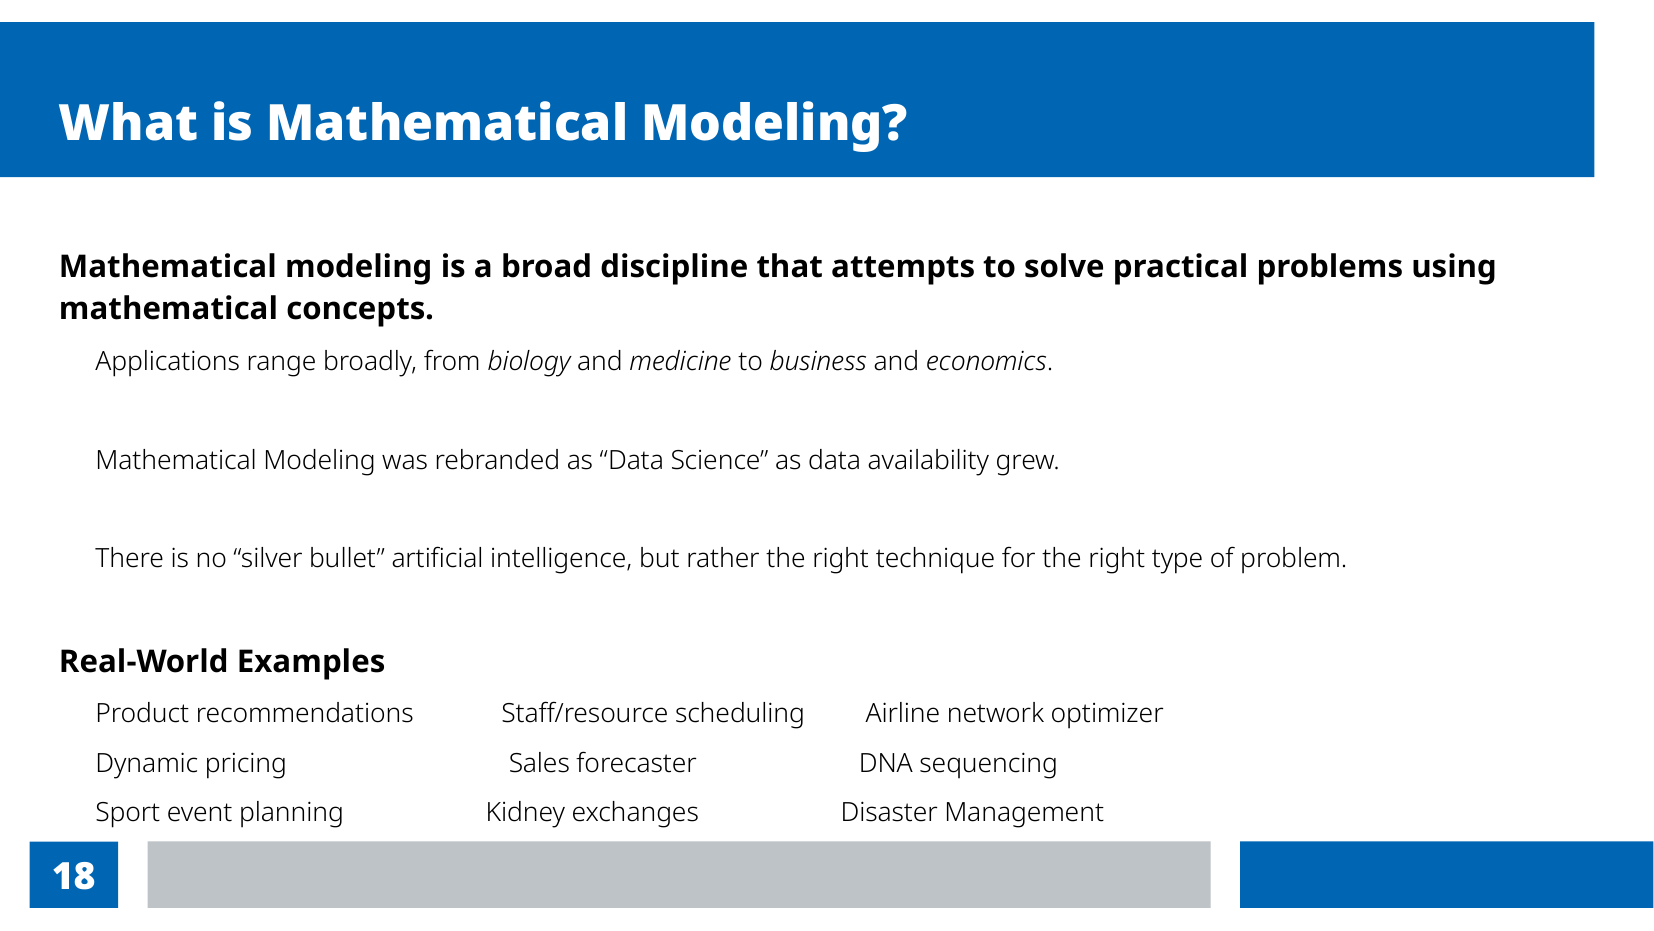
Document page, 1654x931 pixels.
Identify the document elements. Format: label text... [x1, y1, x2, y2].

list Mathematical modeling is a broad discipline that attempts to solve practical problems using mathematical concepts. Applications range broadly, from biology and medicine to business and economics. Mathematical Modeling was rebranded as “Data Science” as data availability grew. There is no “silver bullet” artificial intelligence, but rather the right technique for the right type of problem. Real-World Examples Product recommendations Staff/resource scheduling Airline network optimizer Dynamic pricing Sales forecaster DNA sequencing Sport event planning Kidney exchanges Disaster Management [59, 243, 1565, 886]
title What is Mathematical Modeling? [59, 44, 1595, 156]
